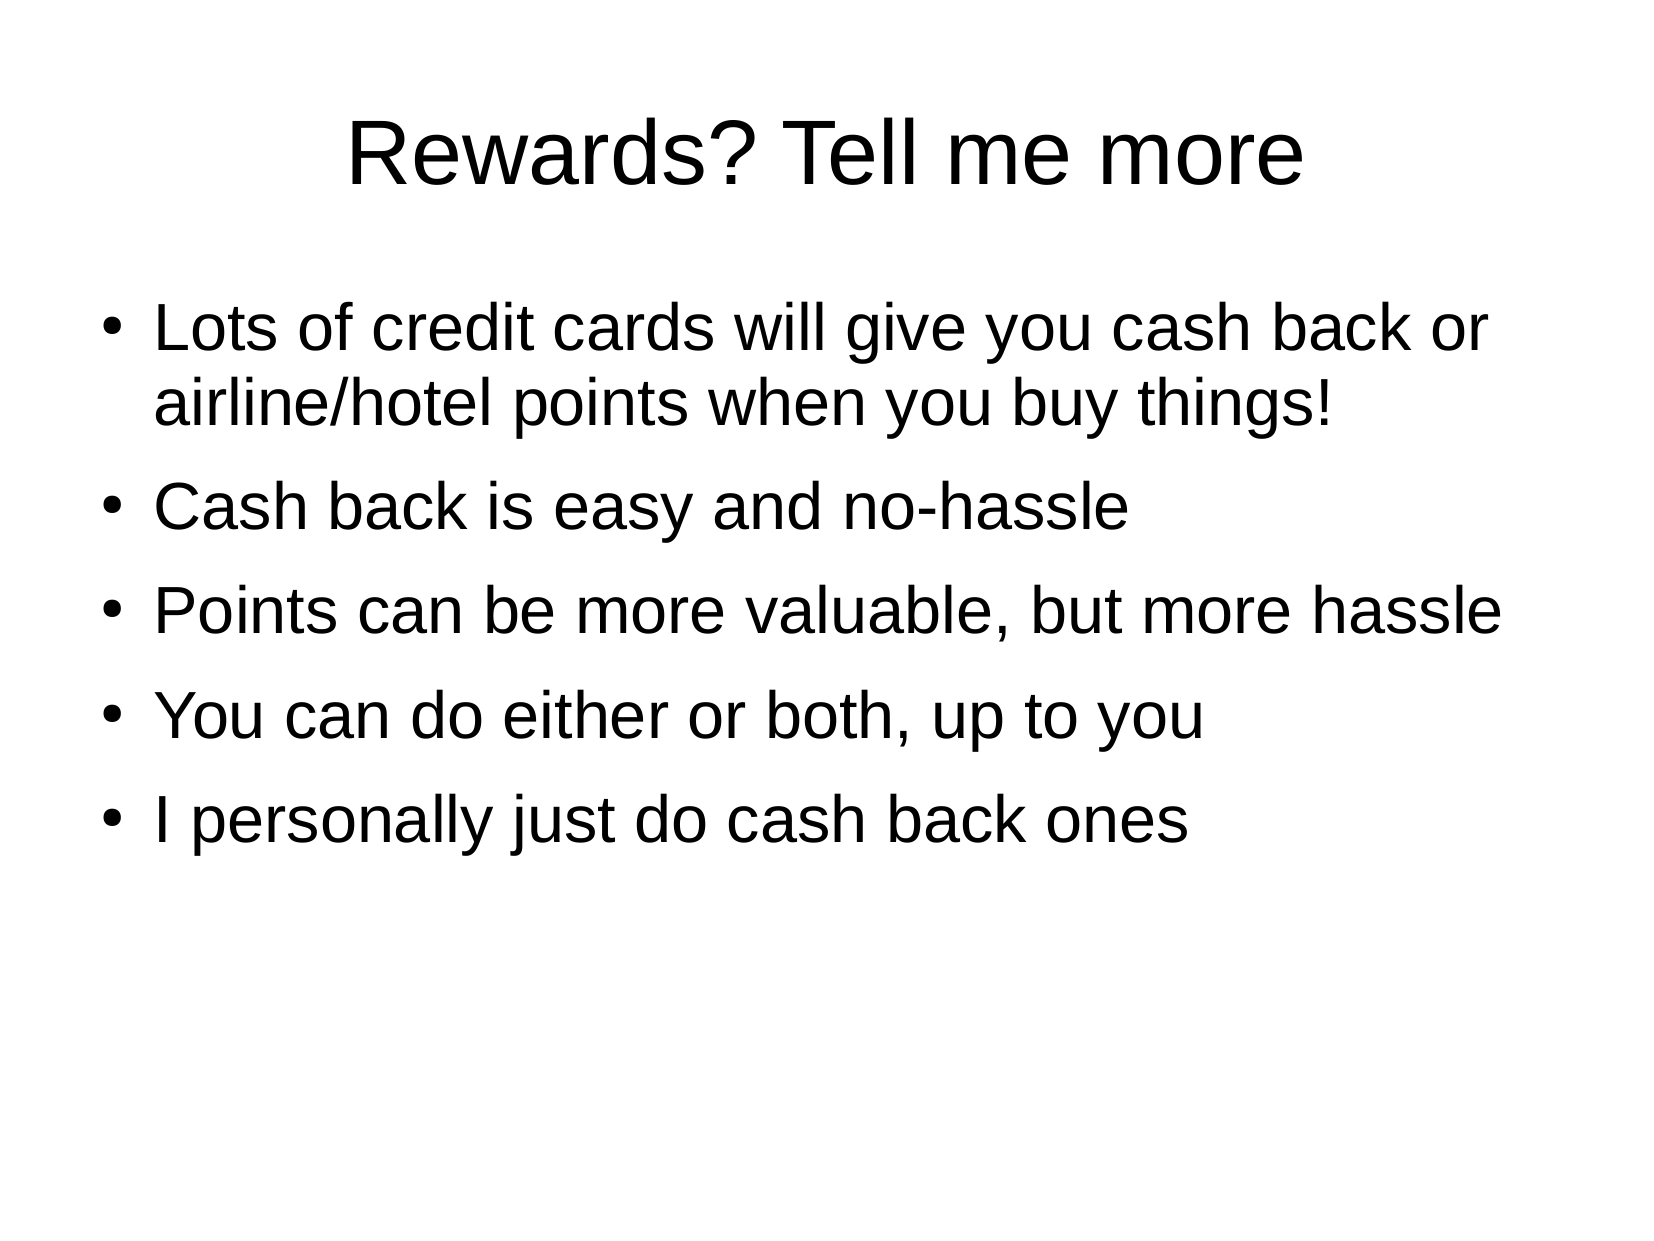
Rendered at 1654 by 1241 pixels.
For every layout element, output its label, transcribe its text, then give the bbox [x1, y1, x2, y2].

list Lots of credit cards will give you cash back or airline/hotel points when you buy things! Cash back is easy and no-hassle Points can be more valuable, but more hassle You can do either or both, up to you I personally just do cash back ones [82, 290, 1571, 1010]
title Rewards? Tell me more [82, 49, 1571, 257]
